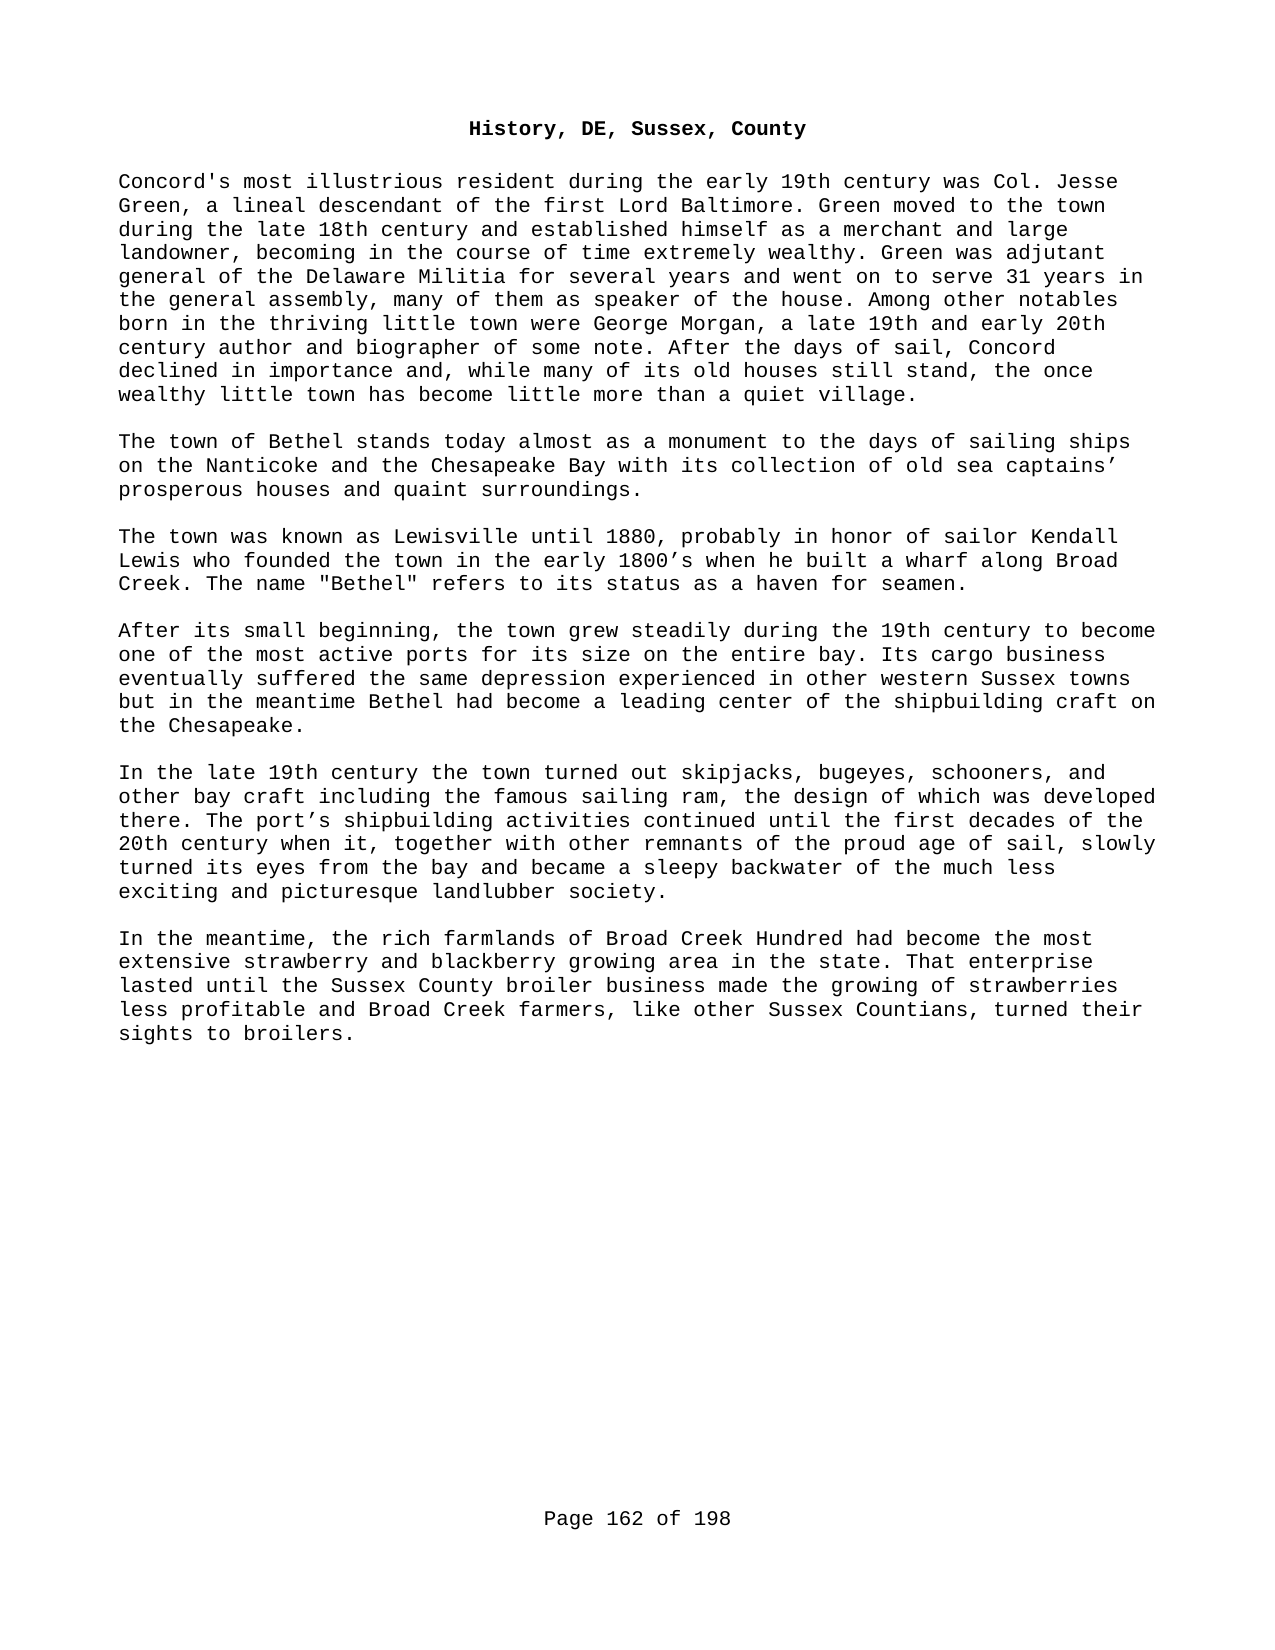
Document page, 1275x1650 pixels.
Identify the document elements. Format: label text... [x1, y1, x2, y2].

text The town was known as Lewisville until 1880, probably in honor of sailor Kendall Lewis who founded the town in the early 1800’s when he built a wharf along Broad Creek. The name "Bethel" refers to its status as a haven for seamen. [118, 526, 1157, 597]
text After its small beginning, the town grew steadily during the 19th century to become one of the most active ports for its size on the entire bay. Its cargo business eventually suffered the same depression experienced in other western Sussex towns but in the meantime Bethel had become a leading center of the shipbuilding craft on the Chesapeake. [118, 621, 1157, 739]
text In the meantime, the rich farmlands of Broad Creek Hundred had become the most extensive strawberry and blackberry growing area in the state. That enterprise lasted until the Sussex County broiler business made the growing of strawberries less profitable and Broad Creek farmers, like other Sussex Countians, turned their sights to broilers. [118, 928, 1157, 1046]
text Concord's most illustrious resident during the early 19th century was Col. Jesse Green, a lineal descendant of the first Lord Baltimore. Green moved to the town during the late 18th century and established himself as a merchant and large landowner, becoming in the course of time extremely wealthy. Green was adjutant general of the Delaware Militia for several years and went on to serve 31 years in the general assembly, many of them as speaker of the house. Among other notables born in the thriving little town were George Morgan, a late 19th and early 20th century author and biographer of some note. After the days of sail, Concord declined in importance and, while many of its old houses still stand, the once wealthy little town has become little more than a quiet village. [118, 171, 1157, 408]
text The town of Bethel stands today almost as a monument to the days of sailing ships on the Nanticoke and the Chesapeake Bay with its collection of old sea captains’ prosperous houses and quaint surroundings. [118, 431, 1157, 502]
text In the late 19th century the town turned out skipjacks, bugeyes, schooners, and other bay craft including the famous sailing ram, the design of which was developed there. The port’s shipbuilding activities continued until the first decades of the 20th century when it, together with other remnants of the proud age of sail, slowly turned its eyes from the bay and became a sleepy backwater of the much less exciting and picturesque landlubber society. [118, 762, 1157, 904]
